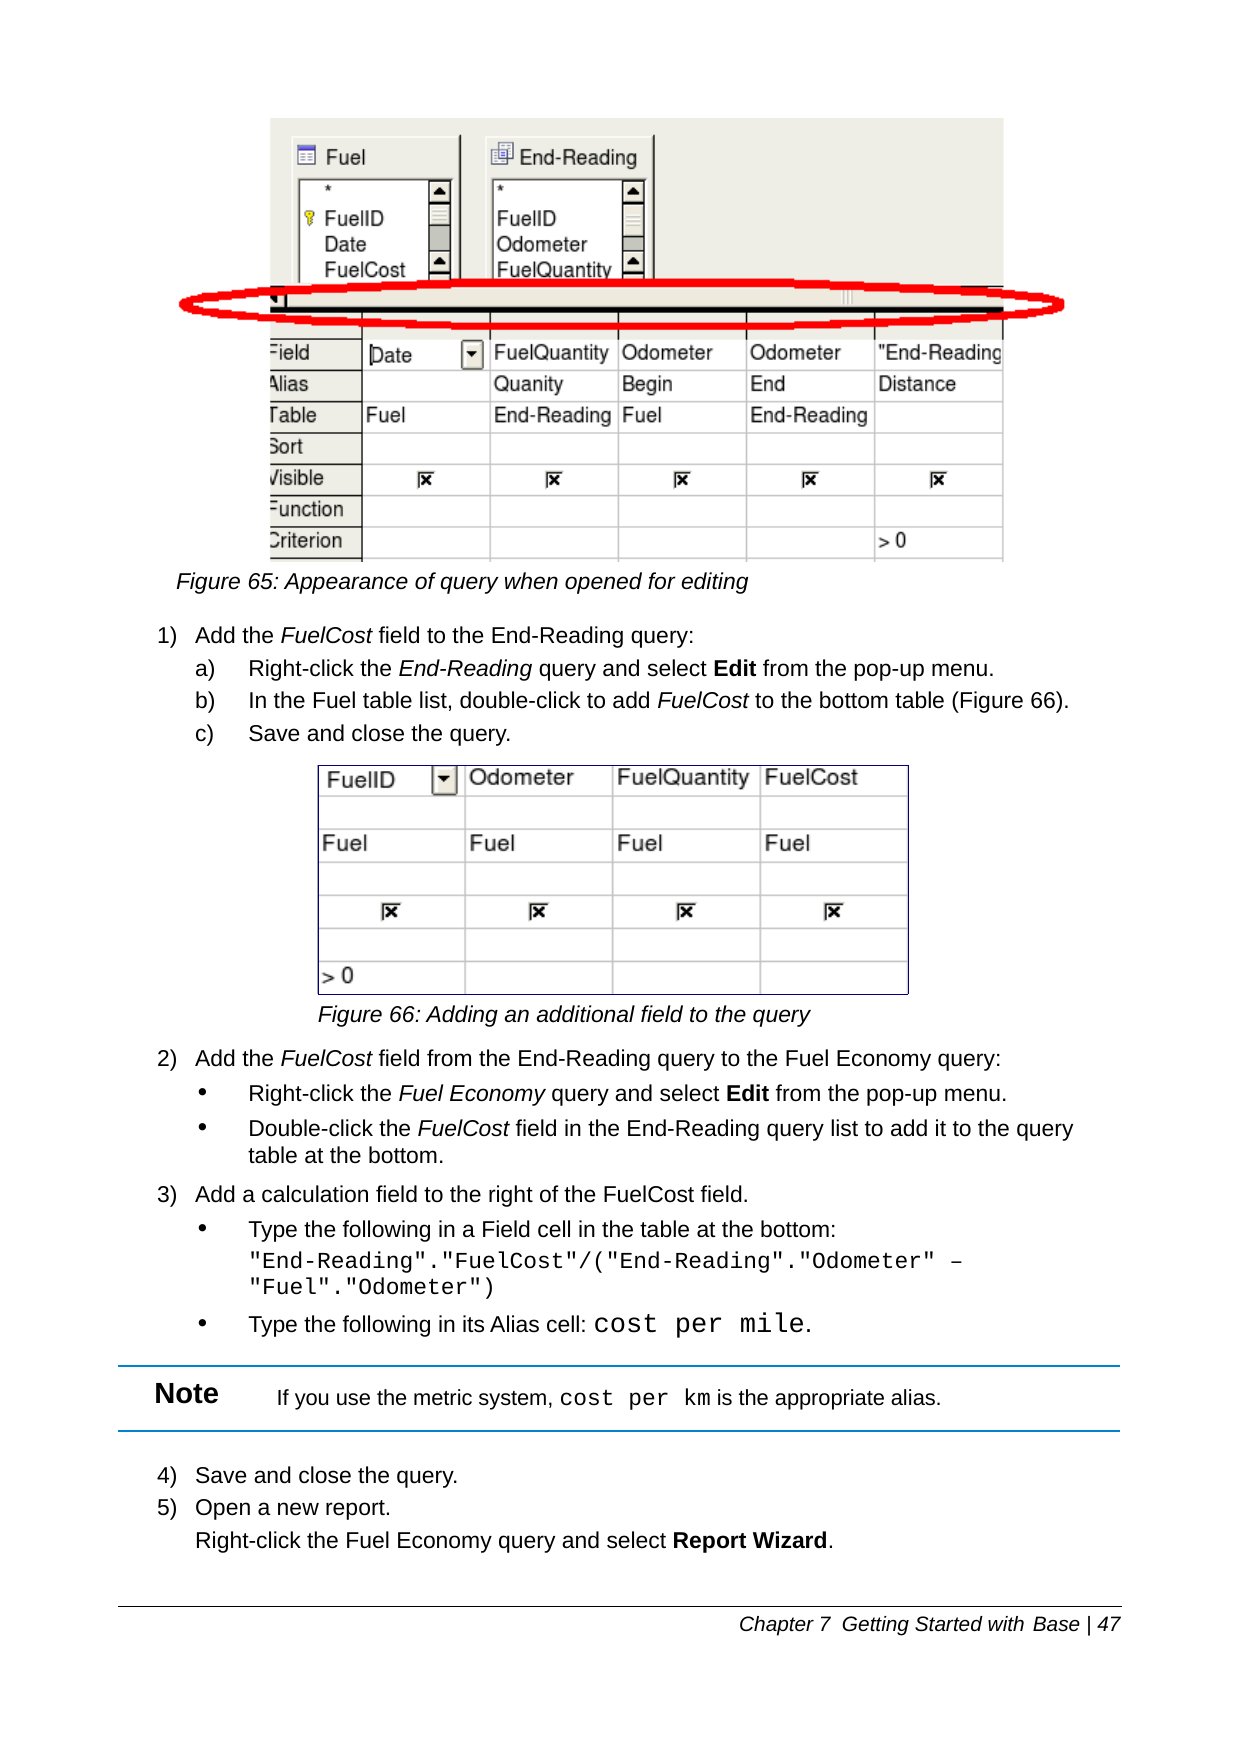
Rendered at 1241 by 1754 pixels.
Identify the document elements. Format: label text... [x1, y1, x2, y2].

list Add a calculation field to the right of the FuelCost field. [177, 1181, 1122, 1208]
picture [319, 766, 908, 994]
list Right-click the Fuel Economy query and select Report Wizard. [195, 1527, 1122, 1553]
list Right-click the Fuel Economy query and select Edit from the pop-up menu. [195, 1078, 1122, 1107]
list Double-click the FuelCost field in the End-Reading query list to add it to the query table at the bottom. [195, 1113, 1122, 1169]
list In the Fuel table list, double-click to add FuelCost to the bottom table (Figure 222). [195, 687, 1122, 713]
list Save and close the query. [177, 1462, 1122, 1488]
list Type the following in a Field cell in the table at the bottom: [195, 1214, 1122, 1243]
picture [175, 118, 1065, 562]
text Figure 222: Adding an additional field to the query [318, 1001, 923, 1027]
list "End-Reading"."FuelCost"/("End-Reading"."Odometer" – "Fuel"."Odometer") [195, 1249, 1122, 1301]
list Add the FuelCost field to the End-Reading query: [177, 622, 1122, 648]
table_header Note [118, 1367, 255, 1430]
list Add the FuelCost field from the End-Reading query to the Fuel Economy query: [177, 1045, 1122, 1072]
list Open a new report. [177, 1494, 1122, 1521]
table_header If you use the metric system, cost per km is the appropriate alias. [255, 1367, 1119, 1430]
list Type the following in its Alias cell: cost per mile. [195, 1307, 1122, 1341]
list Save and close the query. [195, 720, 1122, 746]
list Right-click the End-Reading query and select Edit from the pop-up menu. [195, 654, 1122, 681]
text Figure 221: Appearance of query when opened for editing [176, 568, 1064, 594]
